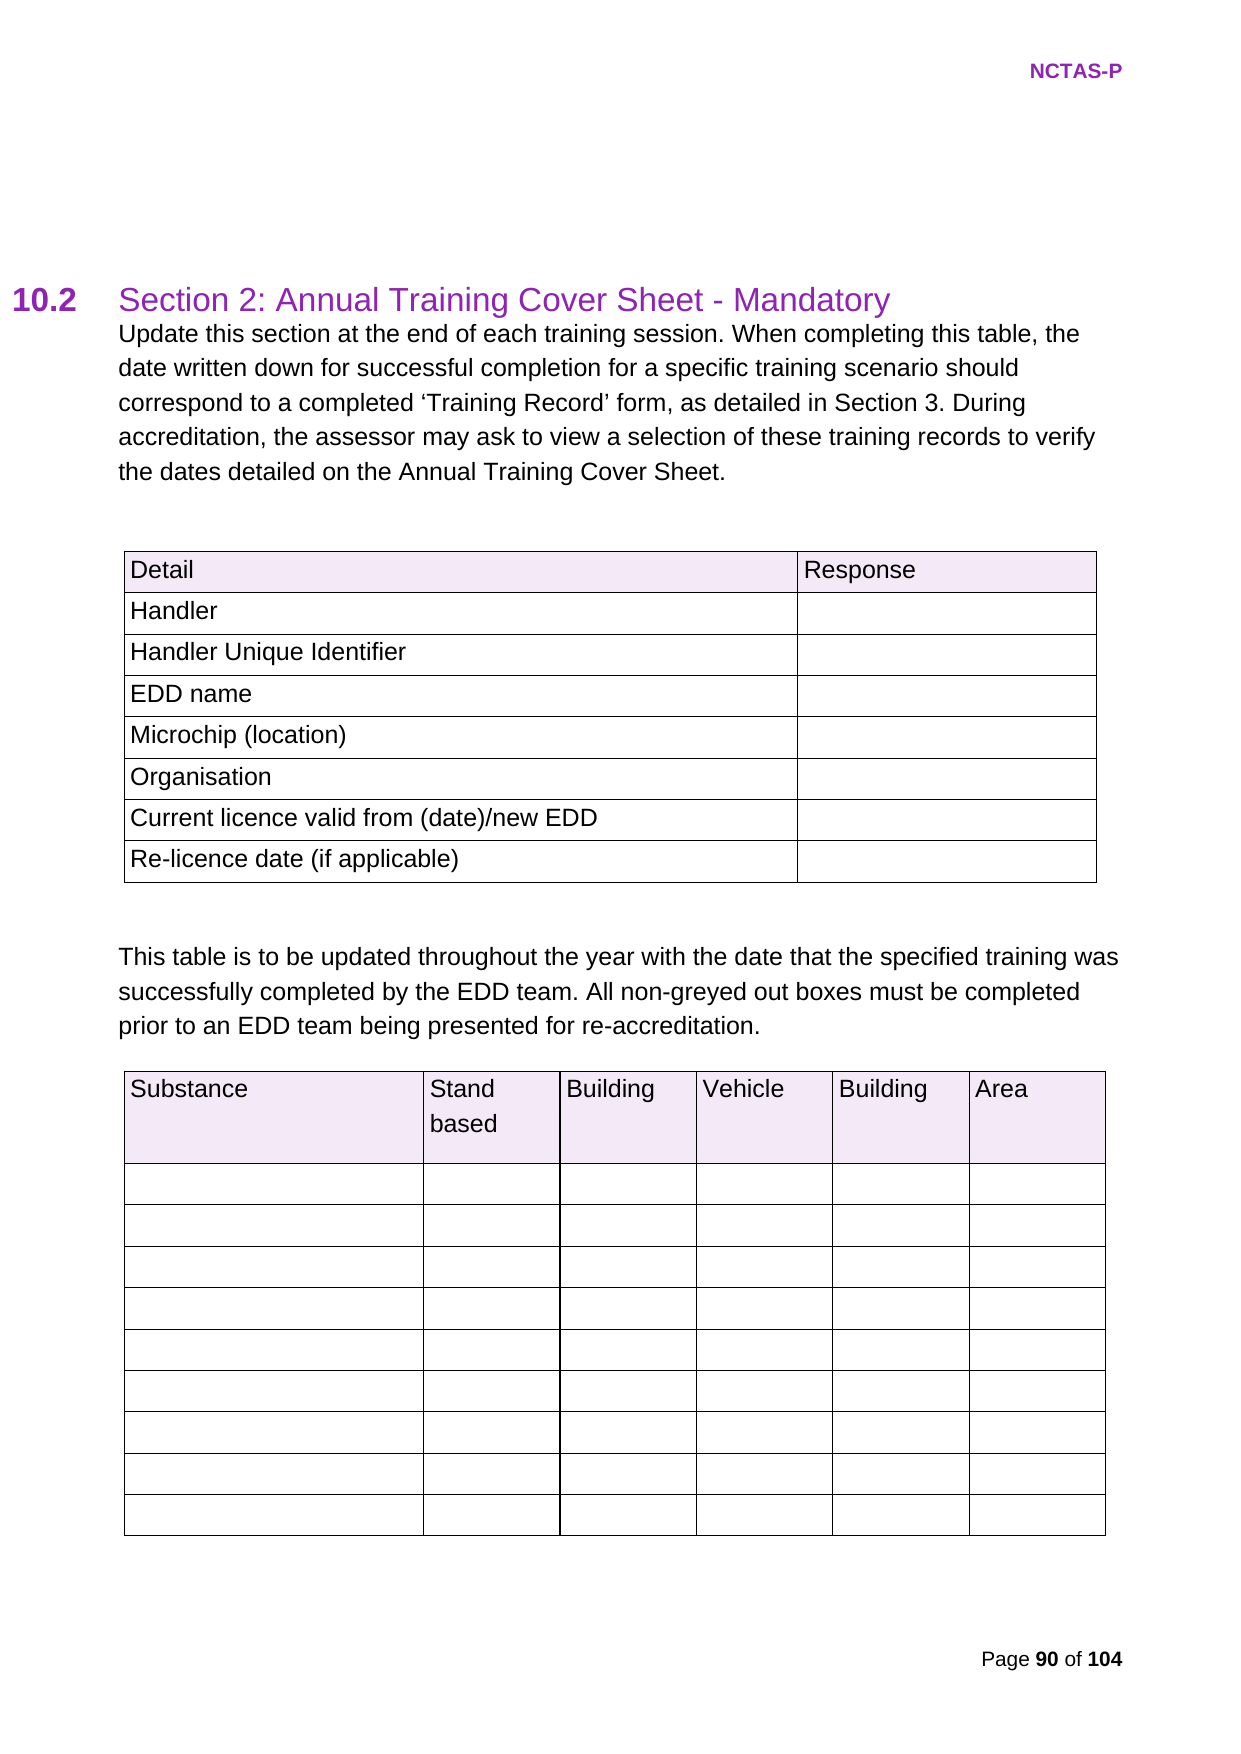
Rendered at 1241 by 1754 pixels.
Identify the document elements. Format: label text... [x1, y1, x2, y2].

table_cell [697, 1164, 832, 1204]
table_cell [125, 1330, 423, 1370]
table_cell [697, 1288, 832, 1328]
table_cell [970, 1495, 1105, 1535]
table_cell [970, 1371, 1105, 1411]
table_cell [833, 1205, 969, 1246]
text This table is to be updated throughout the year with the date that the specified training was successfully completed by the EDD team. All non-greyed out boxes must be completed prior to an EDD team being presented for re-accreditation. [118, 942, 1122, 1040]
subtitle Section 2: Annual Training Cover Sheet - Mandatory [12, 280, 1122, 319]
table_cell [697, 1495, 832, 1535]
table_cell [697, 1330, 832, 1370]
table_cell [424, 1371, 559, 1411]
table_cell [424, 1454, 559, 1494]
table_cell [125, 1371, 423, 1411]
table_cell [697, 1371, 832, 1411]
table_cell [798, 593, 1096, 633]
table_header Detail [125, 552, 797, 592]
table_cell [697, 1454, 832, 1494]
table_cell Organisation [125, 759, 797, 799]
table_cell [798, 841, 1096, 882]
table_cell [125, 1454, 423, 1494]
table_cell [833, 1164, 969, 1204]
table_cell [424, 1164, 559, 1204]
table_cell [798, 800, 1096, 840]
table_cell [424, 1288, 559, 1328]
table_cell [833, 1412, 969, 1452]
table_cell [424, 1330, 559, 1370]
table_cell [125, 1164, 423, 1204]
table_cell Re-licence date (if applicable) [125, 841, 797, 882]
table_cell [970, 1288, 1105, 1328]
table_cell [970, 1205, 1105, 1246]
table_cell [798, 635, 1096, 675]
table_cell [125, 1495, 423, 1535]
table_cell [798, 759, 1096, 799]
table_cell Microchip (location) [125, 717, 797, 757]
table_cell Current licence valid from (date)/new EDD [125, 800, 797, 840]
table_cell [833, 1371, 969, 1411]
table_cell [970, 1330, 1105, 1370]
table_cell [561, 1247, 696, 1287]
table_cell [125, 1288, 423, 1328]
table_cell [970, 1164, 1105, 1204]
table_cell [970, 1454, 1105, 1494]
table_cell [833, 1495, 969, 1535]
table_header Stand based [424, 1072, 559, 1163]
table_cell [561, 1412, 696, 1452]
table_cell [561, 1288, 696, 1328]
table_cell EDD name [125, 676, 797, 716]
text Update this section at the end of each training session. When completing this table, the date written down for successful completion for a specific training scenario should correspond to a completed ‘Training Record’ form, as detailed in Section 3. During accreditation, the assessor may ask to view a selection of these training records to verify the dates detailed on the Annual Training Cover Sheet. [118, 319, 1122, 486]
table_cell [561, 1330, 696, 1370]
table_header Substance [125, 1072, 423, 1163]
table_header Response [798, 552, 1096, 592]
table_cell [561, 1371, 696, 1411]
table_cell [424, 1495, 559, 1535]
table_cell [970, 1247, 1105, 1287]
table_cell [833, 1247, 969, 1287]
table_cell [561, 1495, 696, 1535]
table_cell [125, 1247, 423, 1287]
table_cell [561, 1164, 696, 1204]
table_header Building [833, 1072, 969, 1163]
table_cell Handler Unique Identifier [125, 635, 797, 675]
table_cell [697, 1247, 832, 1287]
table_cell [561, 1205, 696, 1246]
table_header Vehicle [697, 1072, 832, 1163]
table_cell [424, 1205, 559, 1246]
table_header Area [970, 1072, 1105, 1163]
table_cell [833, 1330, 969, 1370]
table_cell [424, 1412, 559, 1452]
table_cell [798, 717, 1096, 757]
table_cell [125, 1412, 423, 1452]
table_cell [697, 1412, 832, 1452]
table_cell [125, 1205, 423, 1246]
table_header Building [561, 1072, 696, 1163]
table_cell [970, 1412, 1105, 1452]
table_cell [561, 1454, 696, 1494]
table_cell [697, 1205, 832, 1246]
table_cell Handler [125, 593, 797, 633]
table_cell [833, 1454, 969, 1494]
table_cell [798, 676, 1096, 716]
table_cell [424, 1247, 559, 1287]
table_cell [833, 1288, 969, 1328]
